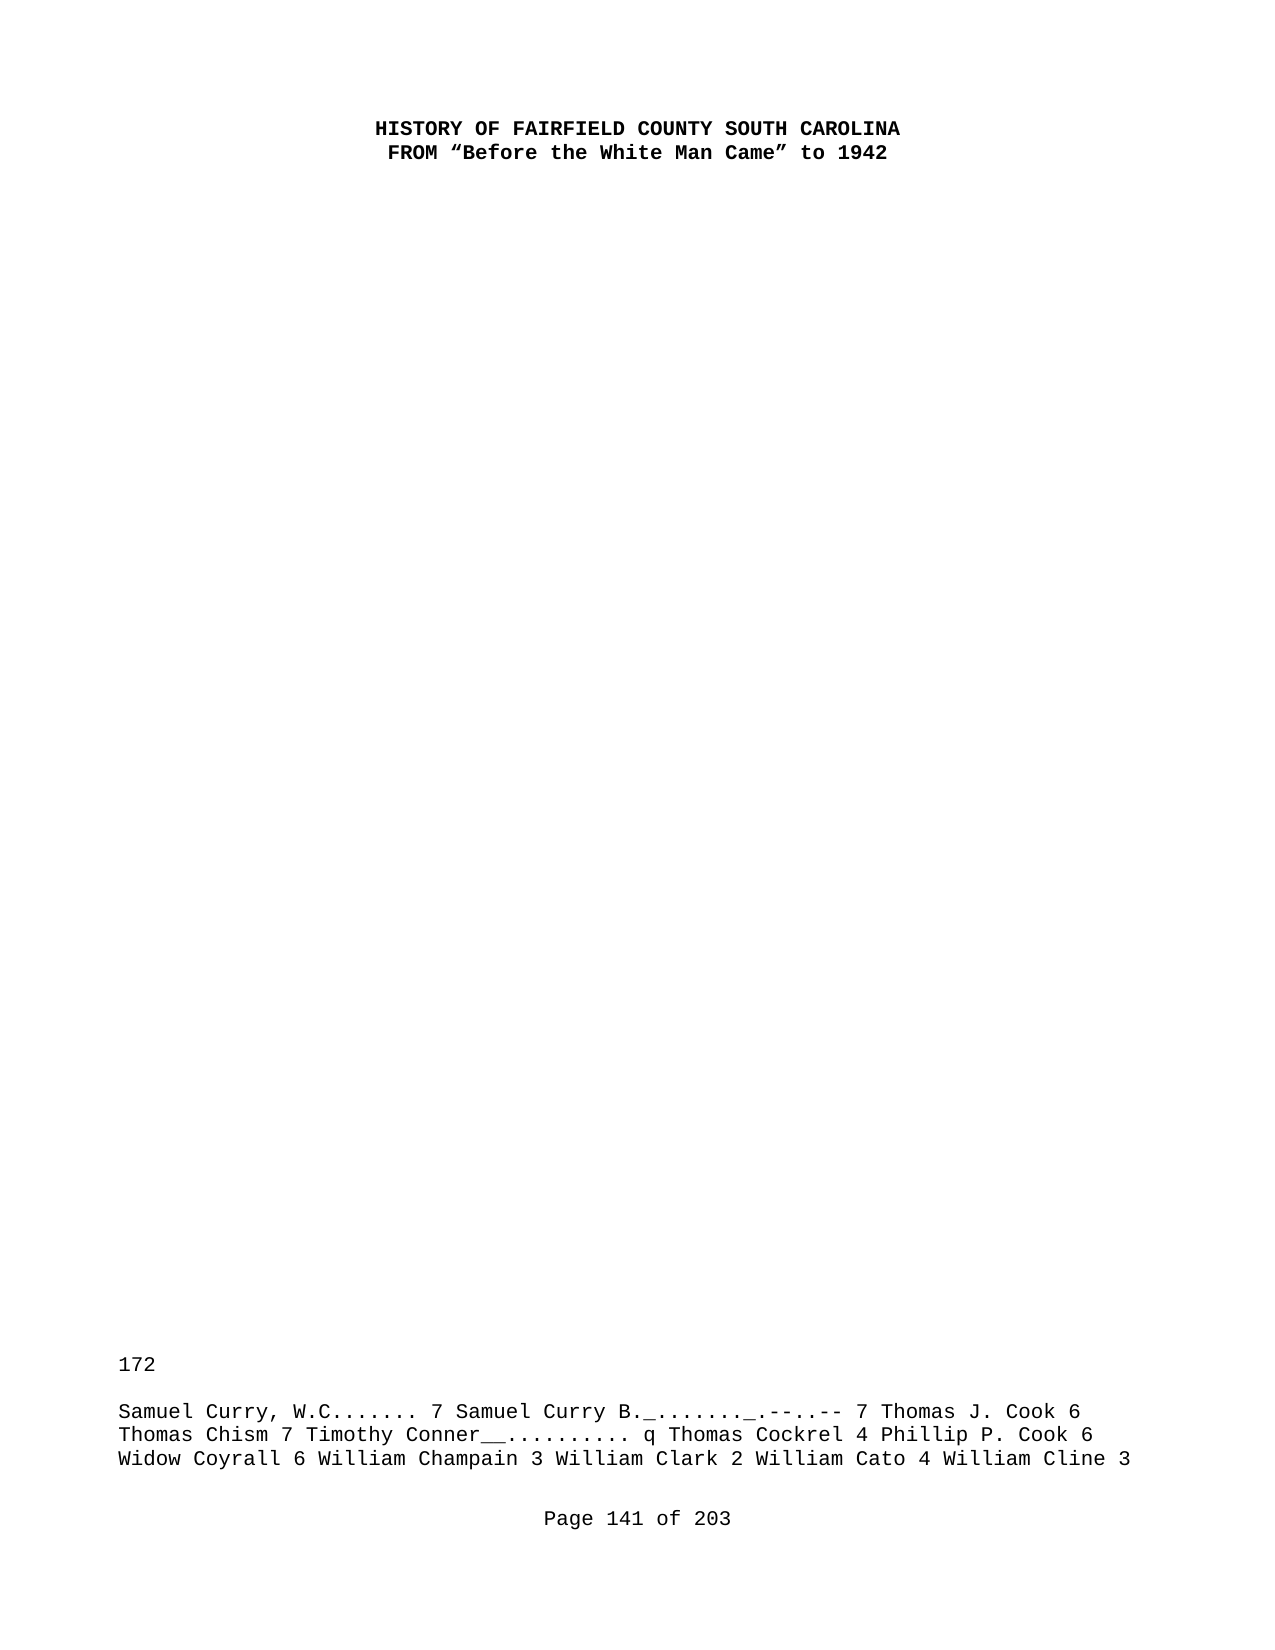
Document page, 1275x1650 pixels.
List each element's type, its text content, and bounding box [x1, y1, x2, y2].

text 172 [118, 1353, 1157, 1377]
text Samuel Curry, W.C....... 7 Samuel Curry B._......._.--..-- 7 Thomas J. Cook 6 Thomas Chism 7 Timothy Conner__.......... q Thomas Cockrel 4 Phillip P. Cook 6 Widow Coyrall 6 William Champain 3 William Clark 2 William Cato 4 William Cline 3 [118, 1401, 1157, 1472]
